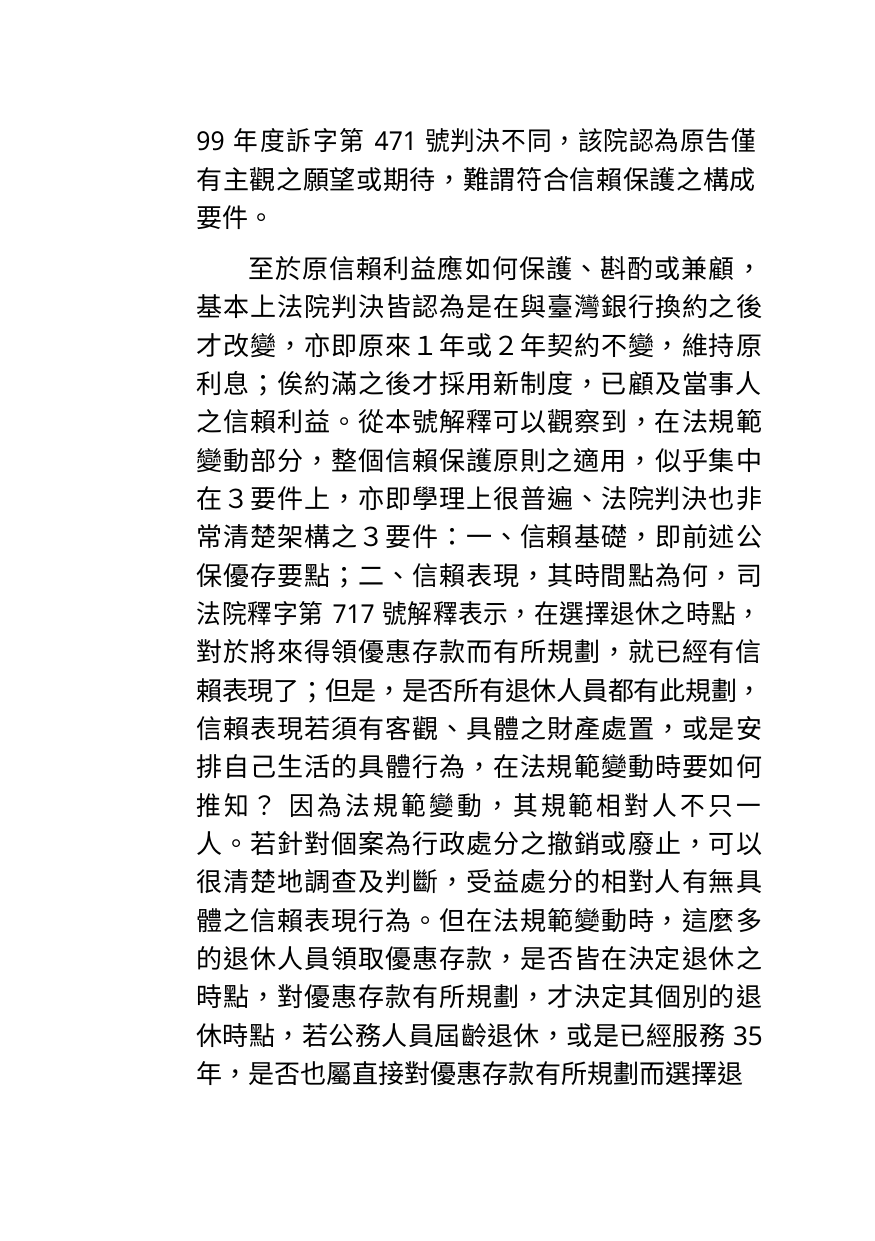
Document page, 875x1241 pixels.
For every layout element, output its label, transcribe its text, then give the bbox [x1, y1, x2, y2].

text 至於原信賴利益應如何保護、斟酌或兼顧， 基本上法院判決皆認為是在與臺灣銀行換約之後才改變，亦即原來１年或２年契約不變，維持原利息；俟約滿之後才採用新制度，已顧及當事人之信賴利益。從本號解釋可以觀察到，在法規範變動部分，整個信賴保護原則之適用，似乎集中在３要件上，亦即學理上很普遍、法院判決也非常清楚架構之３要件：一、信賴基礎，即前述公保優存要點；二、信賴表現，其時間點為何，司法院釋字第 717 號解釋表示，在選擇退休之時點， 對於將來得領優惠存款而有所規劃，就已經有信賴表現了；但是，是否所有退休人員都有此規劃， 信賴表現若須有客觀、具體之財產處置，或是安排自己生活的具體行為，在法規範變動時要如何推知？ 因為法規範變動，其規範相對人不只一人。若針對個案為行政處分之撤銷或廢止，可以很清楚地調查及判斷，受益處分的相對人有無具體之信賴表現行為。但在法規範變動時，這麼多的退休人員領取優惠存款，是否皆在決定退休之時點，對優惠存款有所規劃，才決定其個別的退休時點，若公務人員屆齡退休，或是已經服務 35 年，是否也屬直接對優惠存款有所規劃而選擇退 [196, 251, 763, 1091]
text 99 年度訴字第 471 號判決不同，該院認為原告僅有主觀之願望或期待，難謂符合信賴保護之構成要件。 [196, 123, 756, 235]
